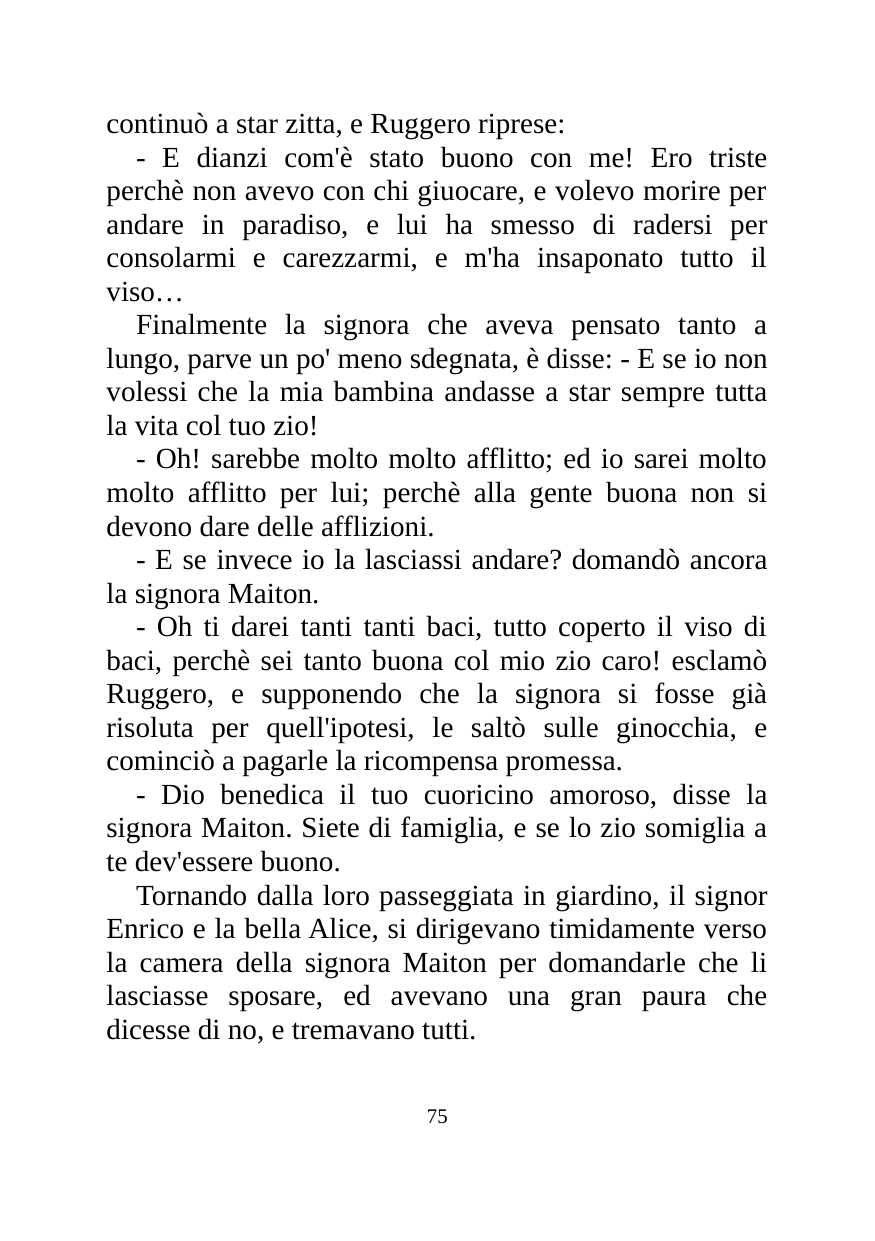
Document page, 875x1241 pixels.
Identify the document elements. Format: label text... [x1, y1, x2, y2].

text continuò a star zitta, e Ruggero riprese: [106, 106, 768, 140]
text - E se invece io la lasciassi andare? domandò ancora la signora Maiton. [106, 542, 768, 609]
text Tornando dalla loro passeggiata in giardino, il signor Enrico e la bella Alice, si dirigevano timidamente verso la camera della signora Maiton per domandarle che li lasciasse sposare, ed avevano una gran paura che dicesse di no, e tremavano tutti. [106, 878, 768, 1045]
text - Dio benedica il tuo cuoricino amoroso, disse la signora Maiton. Siete di famiglia, e se lo zio somiglia a te dev'essere buono. [106, 777, 768, 878]
text - Oh! sarebbe molto molto afflitto; ed io sarei molto molto afflitto per lui; perchè alla gente buona non si devono dare delle afflizioni. [106, 442, 768, 542]
text Finalmente la signora che aveva pensato tanto a lungo, parve un po' meno sdegnata, è disse: - E se io non volessi che la mia bambina andasse a star sempre tutta la vita col tuo zio! [106, 307, 768, 442]
text - Oh ti darei tanti tanti baci, tutto coperto il viso di baci, perchè sei tanto buona col mio zio caro! esclamò Ruggero, e supponendo che la signora si fosse già risoluta per quell'ipotesi, le saltò sulle ginocchia, e cominciò a pagarle la ricompensa promessa. [106, 609, 768, 777]
text - E dianzi com'è stato buono con me! Ero triste perchè non avevo con chi giuocare, e volevo morire per andare in paradiso, e lui ha smesso di radersi per consolarmi e carezzarmi, e m'ha insaponato tutto il viso… [106, 140, 768, 307]
